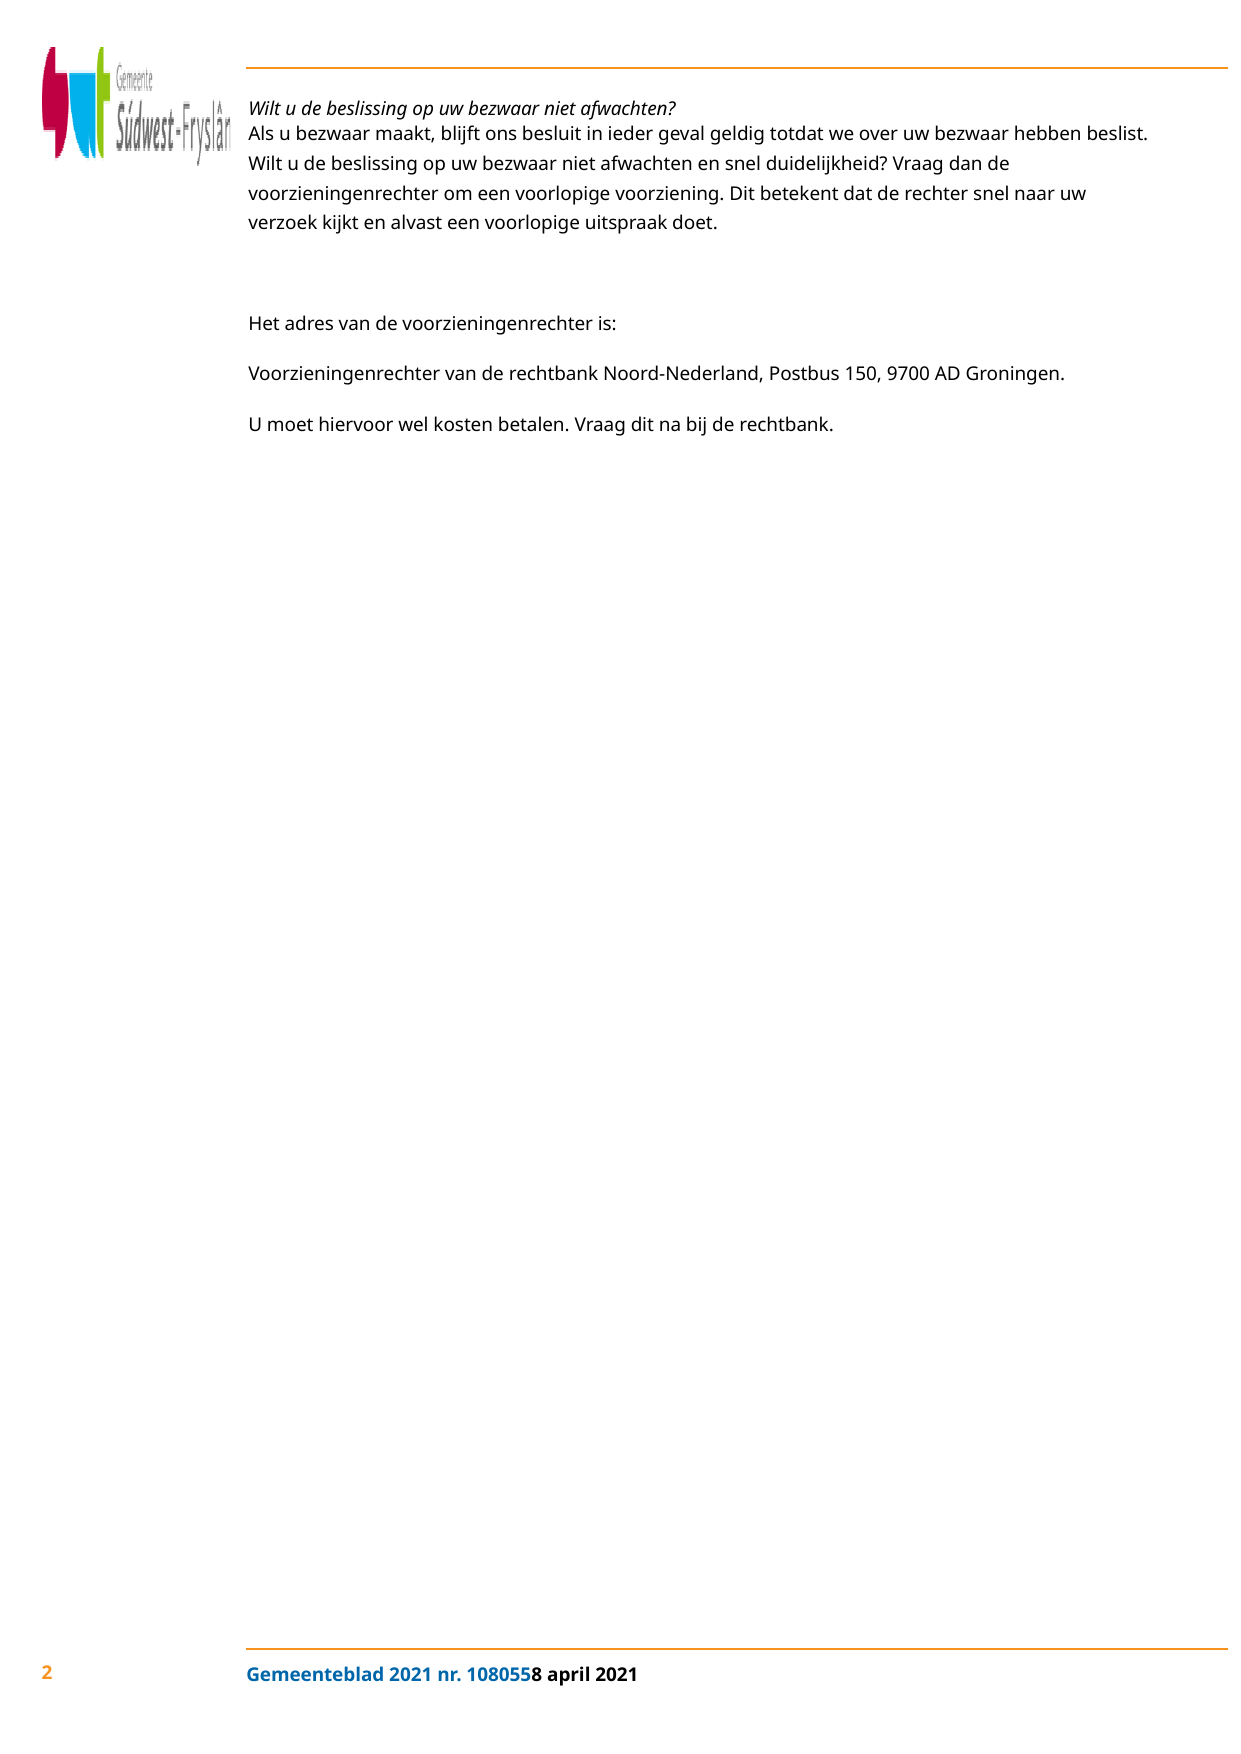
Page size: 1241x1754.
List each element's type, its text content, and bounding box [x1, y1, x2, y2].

text Voorzieningenrechter van de rechtbank Noord-Nederland, Postbus 150, 9700 AD Groningen. [248, 361, 1152, 386]
picture [41, 47, 231, 172]
text Als u bezwaar maakt, blijft ons besluit in ieder geval geldig totdat we over uw bezwaar hebben beslist. Wilt u de beslissing op uw bezwaar niet afwachten en snel duidelijkheid? Vraag dan de voorzieningenrechter om een voorlopige voorziening. Dit betekent dat de rechter snel naar uw verzoek kijkt en alvast een voorlopige uitspraak doet. [248, 121, 1152, 235]
text Wilt u de beslissing op uw bezwaar niet afwachten? [248, 95, 1152, 121]
text U moet hiervoor wel kosten betalen. Vraag dit na bij de rechtbank. [248, 411, 1152, 437]
text Het adres van de voorzieningenrechter is: [248, 310, 1152, 336]
